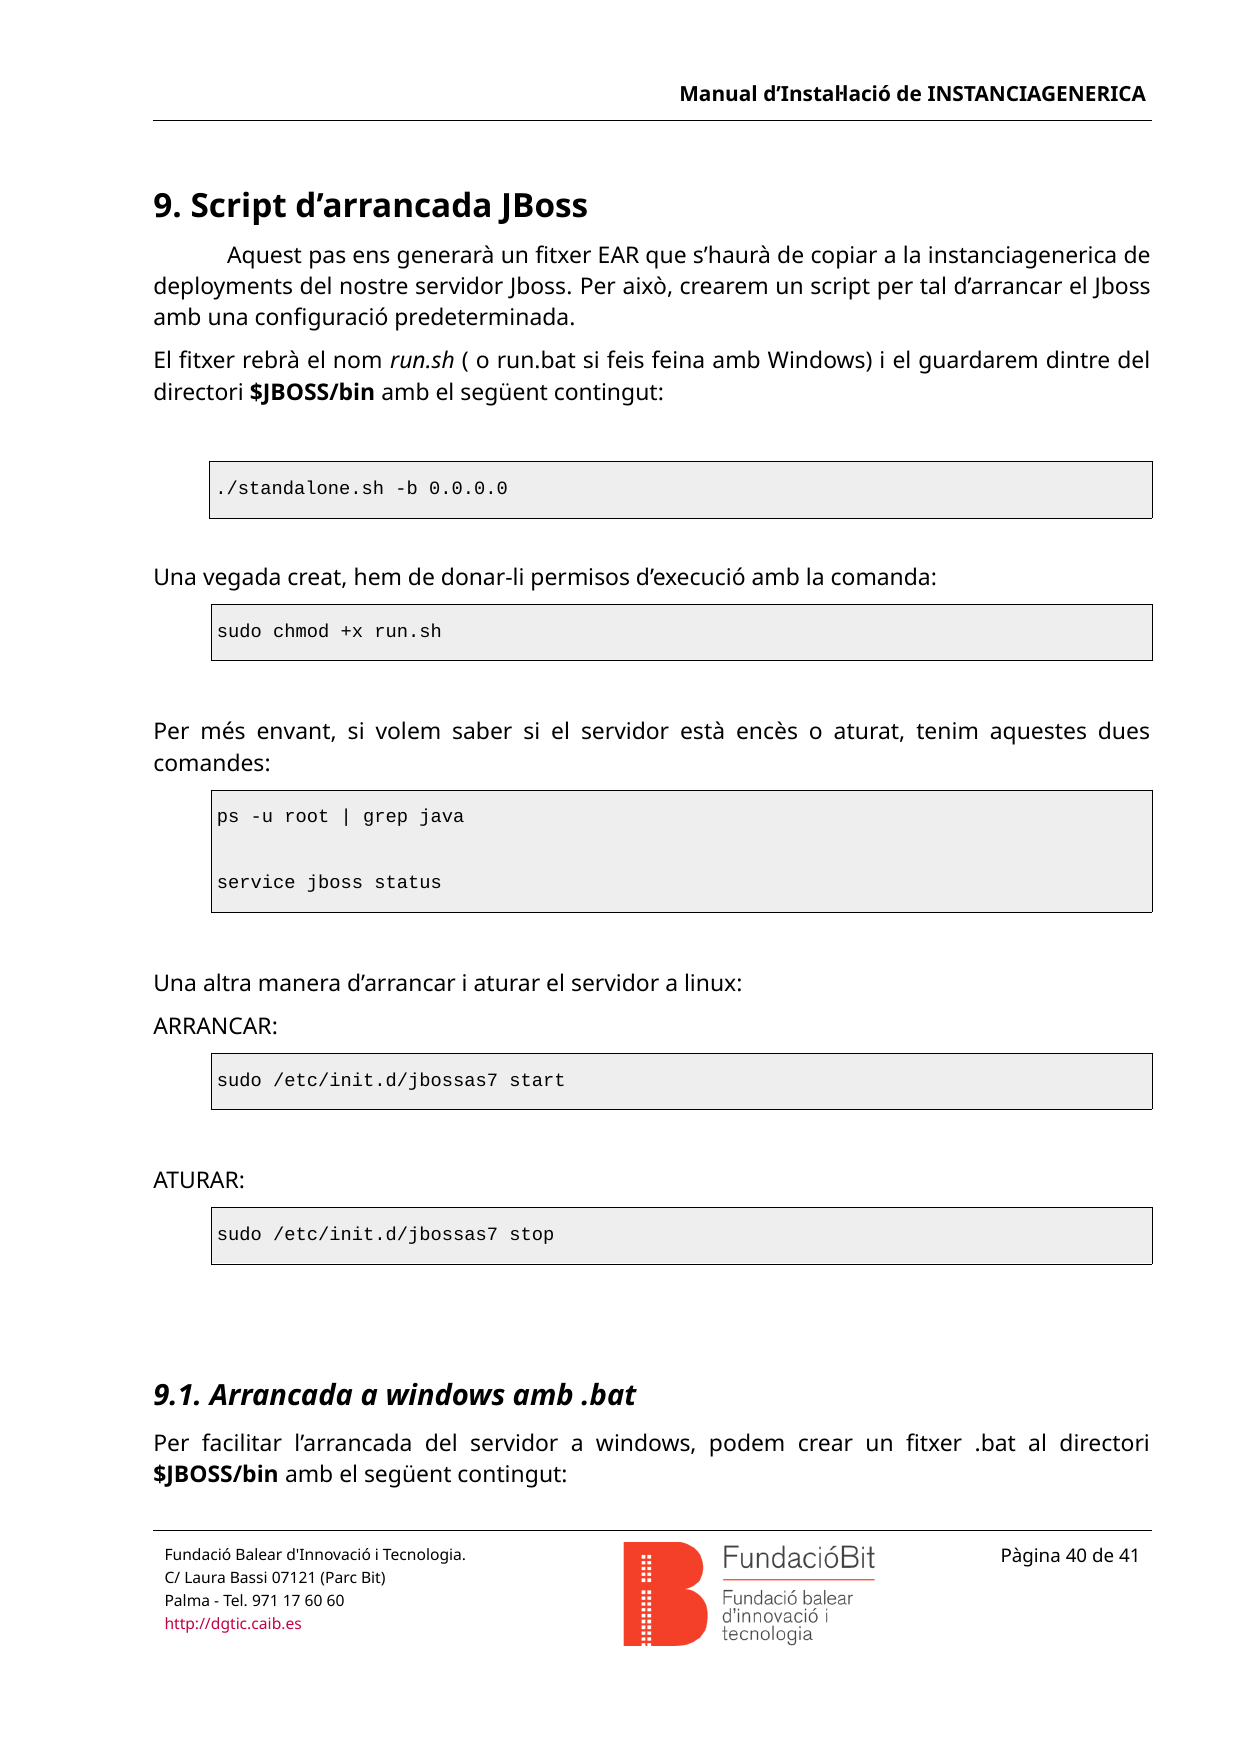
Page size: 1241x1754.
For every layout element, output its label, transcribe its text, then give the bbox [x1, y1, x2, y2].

text ATURAR: [153, 1164, 1152, 1195]
text El fitxer rebrà el nom run.sh ( o run.bat si feis feina amb Windows) i el guardarem dintre del directori $JBOSS/bin amb el següent contingut: [153, 344, 1152, 407]
table_header ./standalone.sh -b 0.0.0.0 [210, 462, 1152, 518]
text Per facilitar l’arrancada del servidor a windows, podem crear un fitxer .bat al directori $JBOSS/bin amb el següent contingut: [153, 1427, 1152, 1489]
table_header sudo chmod +x run.sh [212, 605, 1152, 660]
subtitle Script d’arrancada JBoss [153, 181, 1152, 227]
text ARRANCAR: [153, 1010, 1152, 1041]
table_header sudo /etc/init.d/jbossas7 stop [212, 1208, 1152, 1263]
text Per més envant, si volem saber si el servidor està encès o aturat, tenim aquestes dues comandes: [153, 715, 1152, 778]
text Aquest pas ens generarà un fitxer EAR que s’haurà de copiar a la instanciagenerica de deployments del nostre servidor Jboss. Per això, crearem un script per tal d’arrancar el Jboss amb una configuració predeterminada. [153, 239, 1152, 332]
picture [623, 1542, 875, 1646]
table_header sudo /etc/init.d/jbossas7 start [212, 1054, 1152, 1109]
text Una altra manera d’arrancar i aturar el servidor a linux: [153, 967, 1152, 998]
text Una vegada creat, hem de donar-li permisos d’execució amb la comanda: [153, 530, 1152, 592]
subtitle Arrancada a windows amb .bat [153, 1374, 1152, 1414]
table_header ps -u root | grep java service jboss status [212, 791, 1152, 912]
